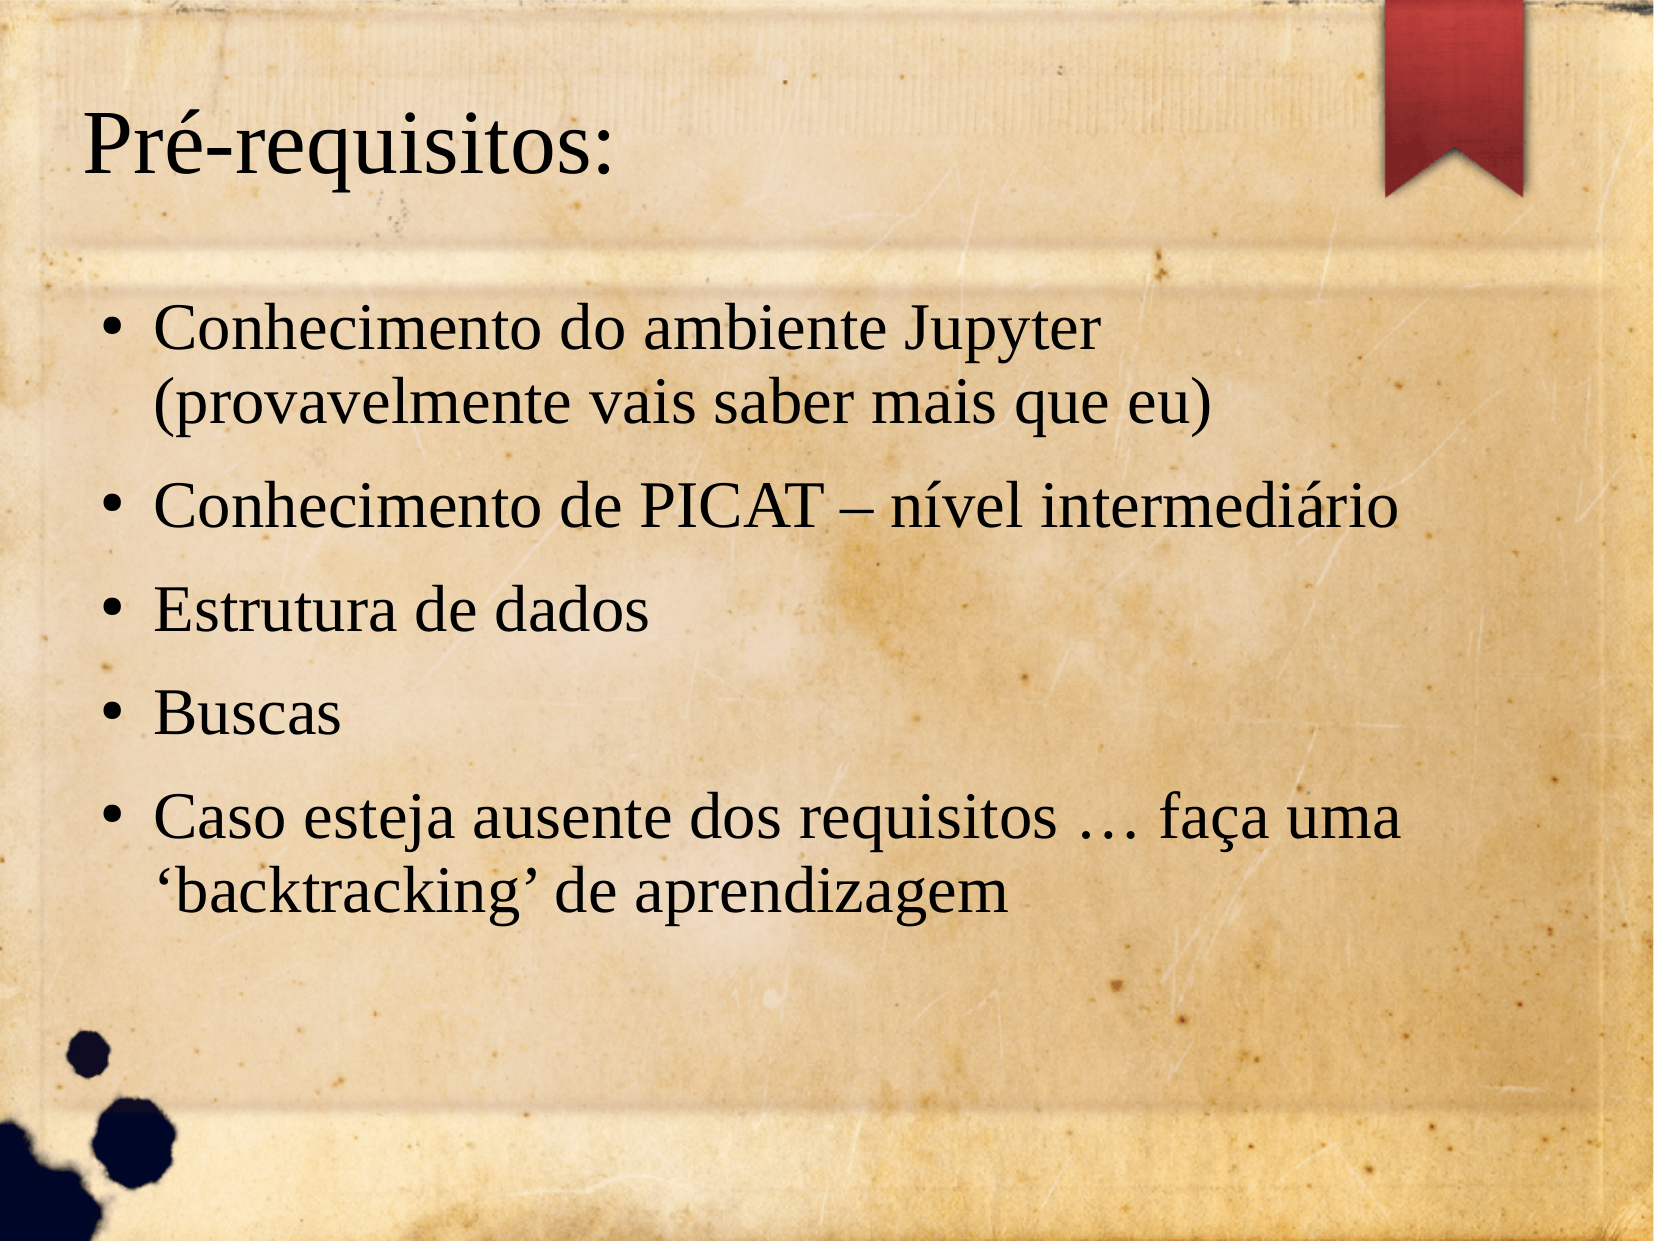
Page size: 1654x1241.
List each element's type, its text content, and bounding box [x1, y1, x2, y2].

title Pré-requisitos: [82, 49, 1347, 237]
list Conhecimento do ambiente Jupyter (provavelmente vais saber mais que eu) Conhecimento de PICAT – nível intermediário Estrutura de dados Buscas Caso esteja ausente dos requisitos … faça uma ‘backtracking’ de aprendizagem [82, 290, 1538, 1010]
picture [0, 0, 1654, 1241]
